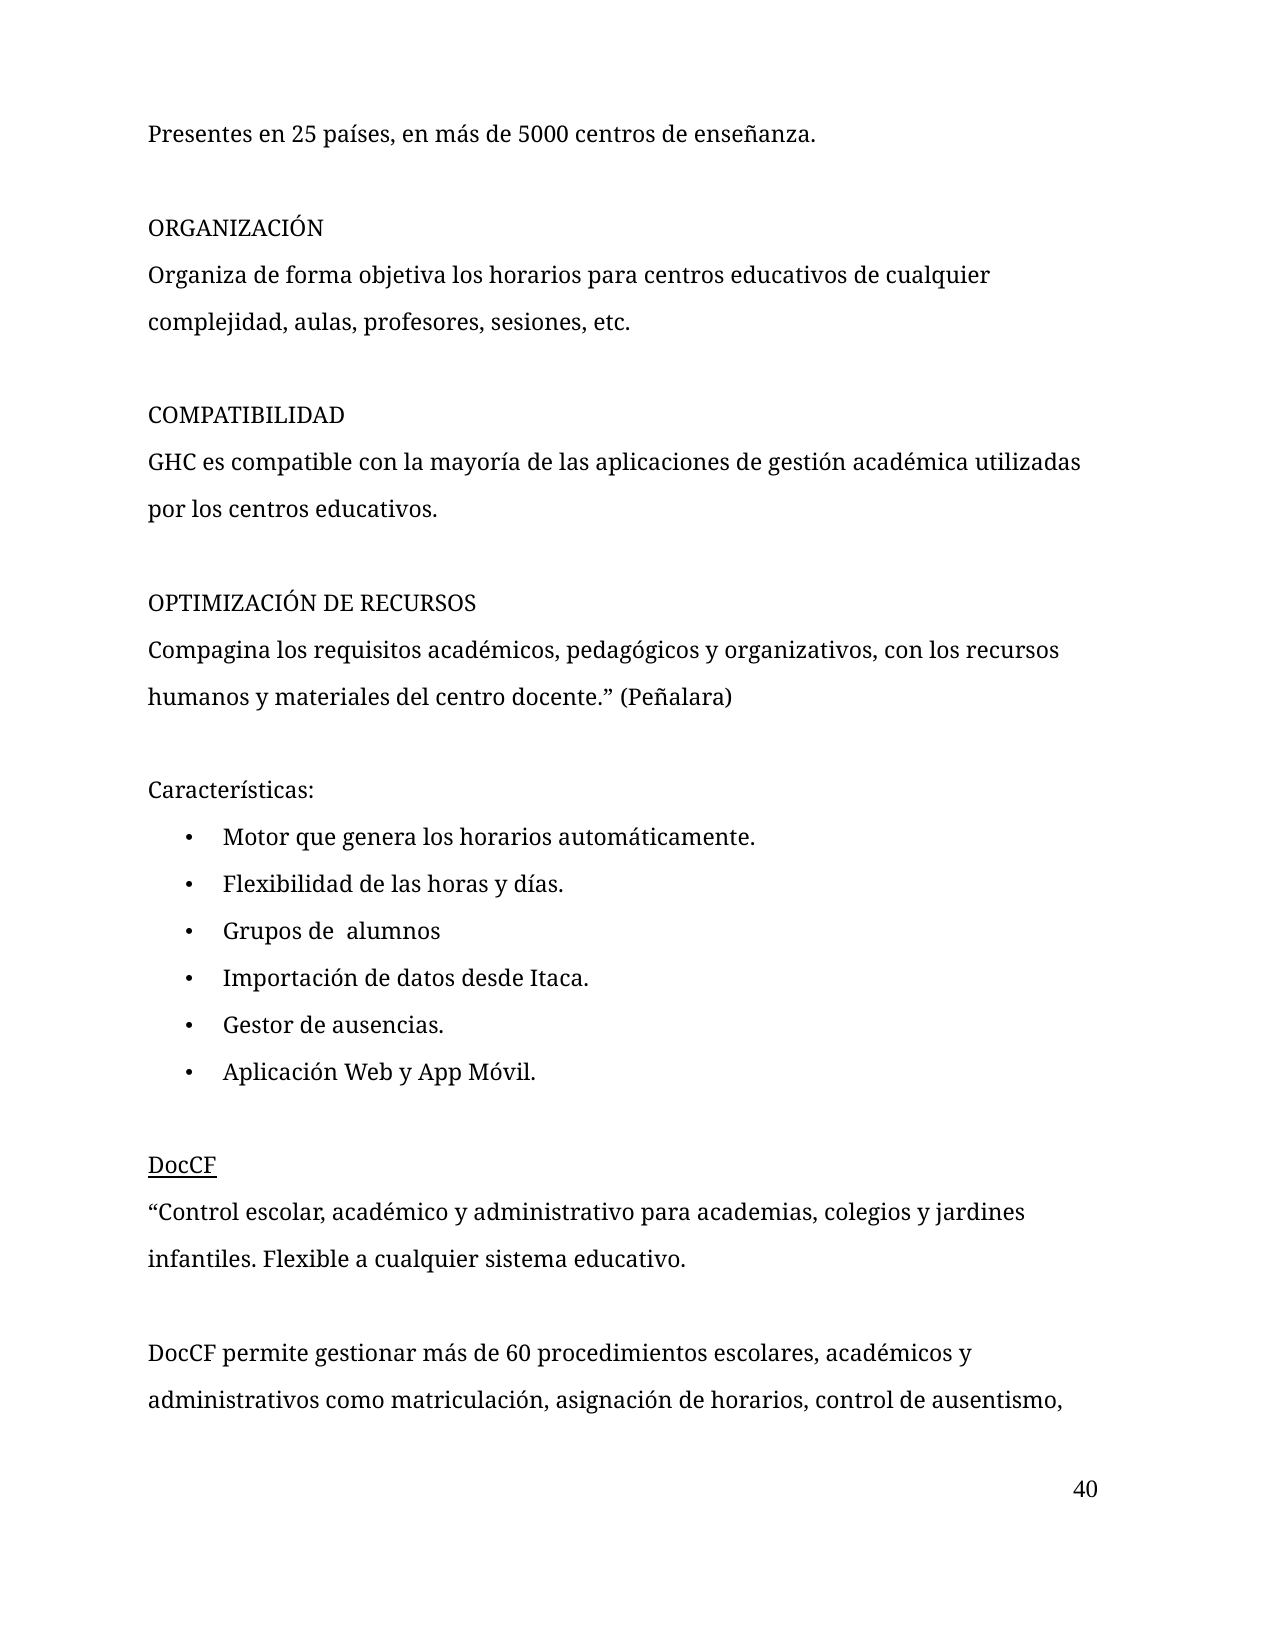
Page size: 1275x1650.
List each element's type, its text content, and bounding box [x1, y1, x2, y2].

list Gestor de ausencias. [185, 1009, 1098, 1040]
text ORGANIZACIÓN [148, 212, 1098, 243]
list Grupos de alumnos [185, 915, 1098, 946]
list Importación de datos desde Itaca. [185, 962, 1098, 993]
text “Control escolar, académico y administrativo para academias, colegios y jardines infantiles. Flexible a cualquier sistema educativo. [148, 1196, 1098, 1274]
text Características: [148, 774, 1098, 806]
list Flexibilidad de las horas y días. [185, 868, 1098, 899]
text Presentes en 25 países, en más de 5000 centros de enseñanza. [148, 118, 1098, 149]
text DocCF [148, 1149, 1098, 1181]
text COMPATIBILIDAD [148, 399, 1098, 431]
text Compagina los requisitos académicos, pedagógicos y organizativos, con los recursos humanos y materiales del centro docente.” (Peñalara) [148, 634, 1098, 712]
text Organiza de forma objetiva los horarios para centros educativos de cualquier complejidad, aulas, profesores, sesiones, etc. [148, 259, 1098, 337]
text OPTIMIZACIÓN DE RECURSOS [148, 587, 1098, 618]
text GHC es compatible con la mayoría de las aplicaciones de gestión académica utilizadas por los centros educativos. [148, 446, 1098, 524]
text DocCF permite gestionar más de 60 procedimientos escolares, académicos y administrativos como matriculación, asignación de horarios, control de ausentismo, [148, 1337, 1098, 1415]
list Motor que genera los horarios automáticamente. [185, 821, 1098, 852]
list Aplicación Web y App Móvil. [185, 1056, 1098, 1087]
